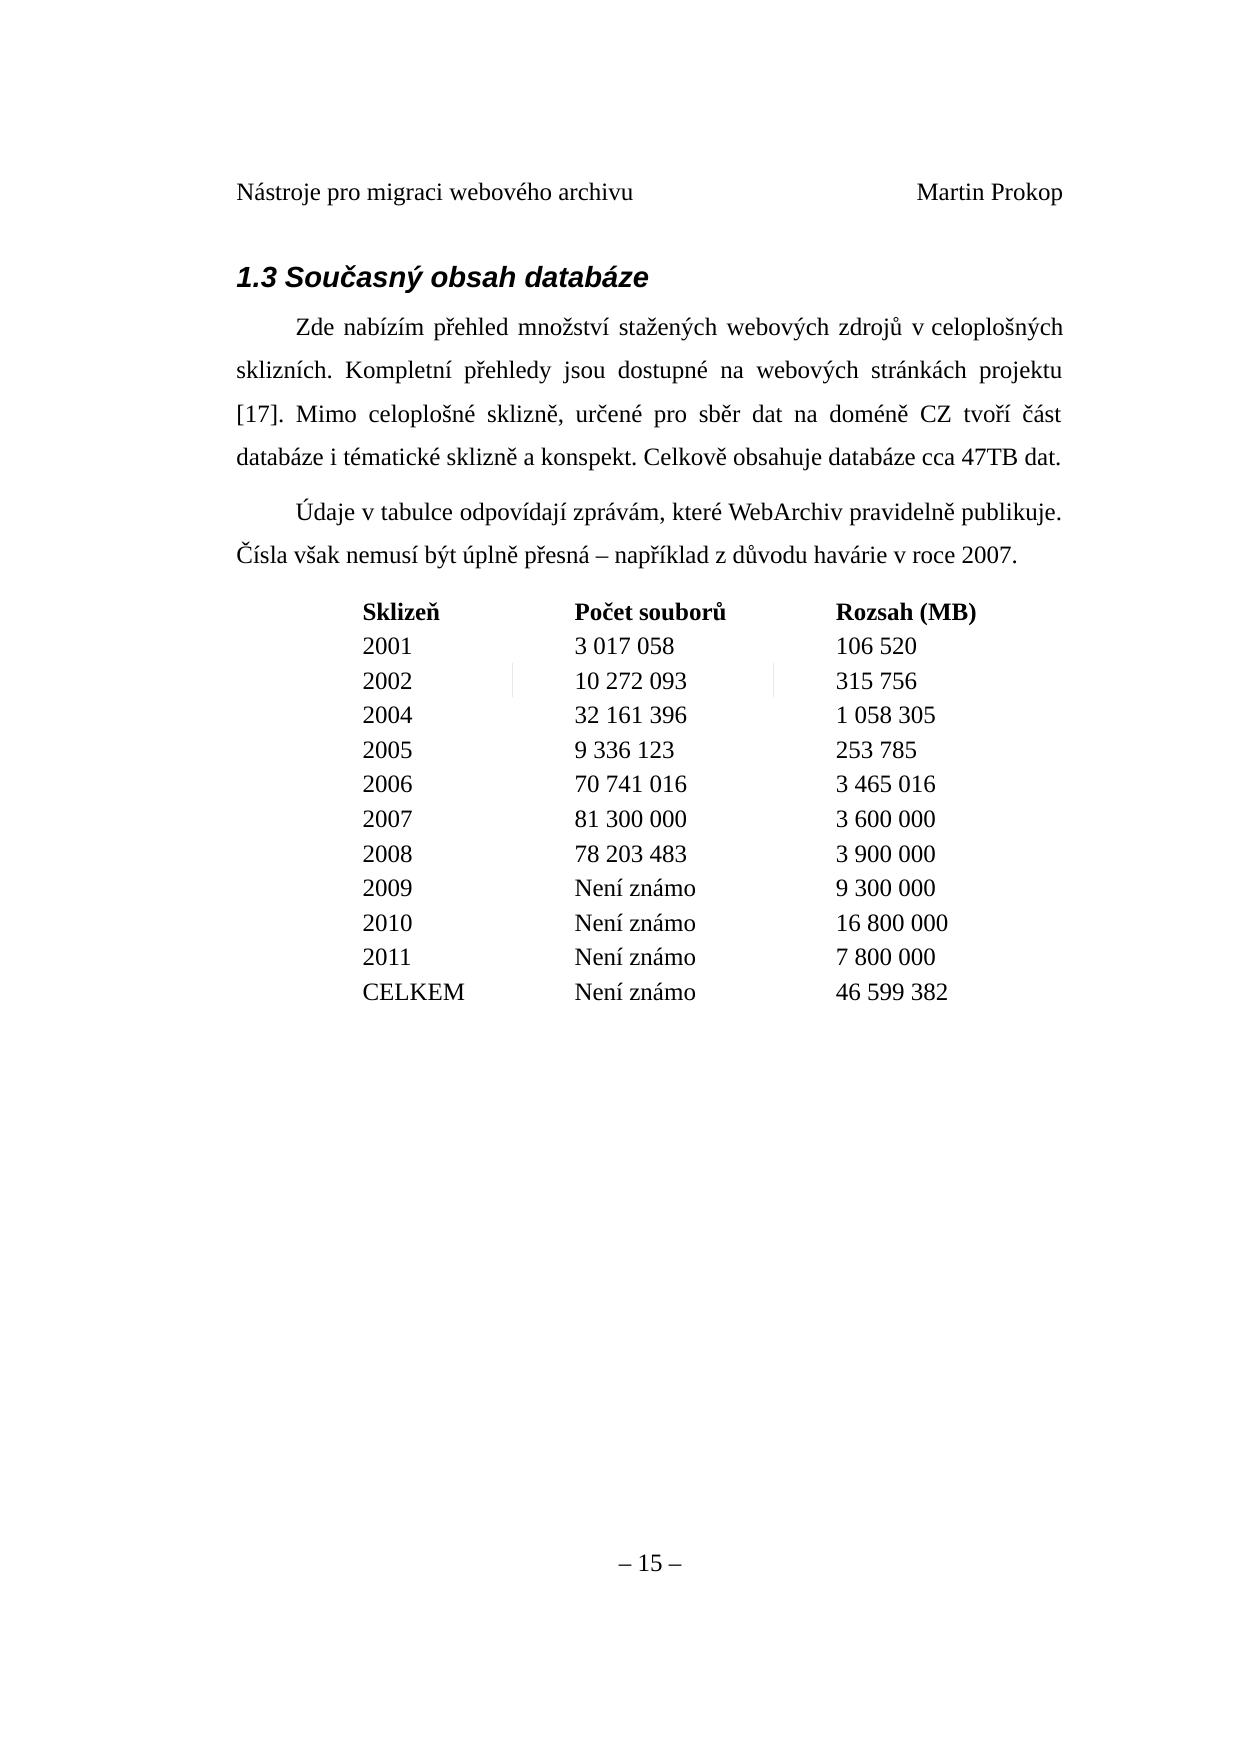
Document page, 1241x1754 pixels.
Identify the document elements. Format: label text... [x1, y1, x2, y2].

table_cell Není známo [513, 905, 773, 939]
table_cell 78 203 483 [513, 836, 773, 870]
subtitle 1.3 Současný obsah databáze [236, 260, 1063, 294]
table_cell 3 600 000 [774, 801, 999, 836]
table_cell Není známo [513, 974, 773, 1009]
table_header Rozsah (MB) [774, 594, 999, 628]
table_cell 9 336 123 [513, 732, 773, 767]
table_cell Není známo [513, 870, 773, 905]
table_cell 2004 [300, 698, 512, 732]
table_cell 10 272 093 [513, 663, 773, 697]
table_cell 16 800 000 [774, 905, 999, 939]
table_cell 32 161 396 [513, 698, 773, 732]
table_cell 2007 [300, 801, 512, 836]
table_cell 253 785 [774, 732, 999, 767]
table_cell 2011 [300, 940, 512, 974]
table_cell 2002 [300, 663, 512, 697]
table_cell 3 900 000 [774, 836, 999, 870]
table_cell 315 756 [774, 663, 999, 697]
text Zde nabízím přehled množství stažených webových zdrojů v celoplošných sklizních. Kompletní přehledy jsou dostupné na webových stránkách projektu [17]. Mimo celoplošné sklizně, určené pro sběr dat na doméně CZ tvoří část databáze i tématické sklizně a konspekt. Celkově obsahuje databáze cca 47TB dat. [236, 312, 1063, 471]
text Údaje v tabulce odpovídají zprávám, které WebArchiv pravidelně publikuje. Čísla však nemusí být úplně přesná – například z důvodu havárie v roce 2007. [236, 497, 1063, 569]
table_cell 7 800 000 [774, 940, 999, 974]
table_cell 2009 [300, 870, 512, 905]
table_header Počet souborů [513, 594, 773, 628]
table_cell 9 300 000 [774, 870, 999, 905]
table_cell 70 741 016 [513, 767, 773, 801]
table_cell Není známo [513, 940, 773, 974]
table_cell 2010 [300, 905, 512, 939]
table_cell 1 058 305 [774, 698, 999, 732]
table_cell 81 300 000 [513, 801, 773, 836]
table_cell 2006 [300, 767, 512, 801]
table_cell 2001 [300, 628, 512, 663]
table_cell 3 017 058 [513, 628, 773, 663]
table_cell 2008 [300, 836, 512, 870]
table_cell CELKEM [300, 974, 512, 1009]
table_cell 106 520 [774, 628, 999, 663]
table_cell 46 599 382 [774, 974, 999, 1009]
table_cell 3 465 016 [774, 767, 999, 801]
table_header Sklizeň [300, 594, 512, 628]
table_cell 2005 [300, 732, 512, 767]
